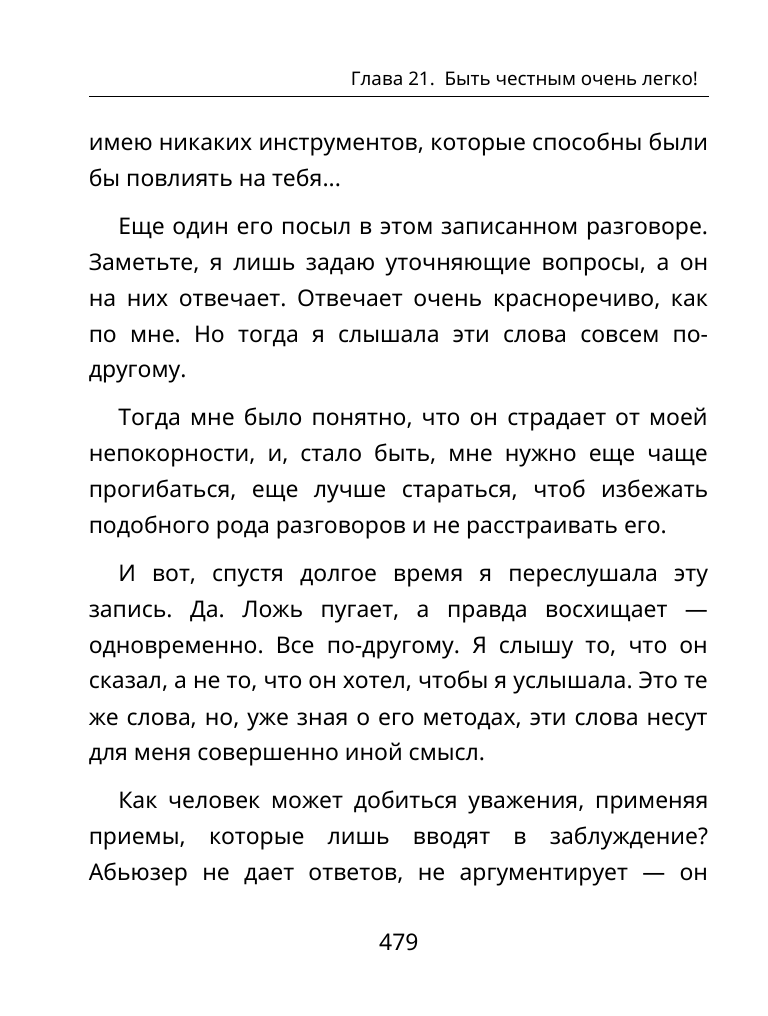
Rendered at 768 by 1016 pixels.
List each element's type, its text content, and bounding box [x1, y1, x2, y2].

text Как человек может добиться уважения, применяя приемы, которые лишь вводят в заблуждение? Абьюзер не дает ответов, не аргументирует — он [88, 784, 709, 887]
text Еще один его посыл в этом записанном разговоре. Заметьте, я лишь задаю уточняющие вопросы, а он на них отвечает. Отвечает очень красноречиво, как по мне. Но тогда я слышала эти слова совсем по-другому. [88, 210, 709, 385]
text Тогда мне было понятно, что он страдает от моей непокорности, и, стало быть, мне нужно еще чаще прогибаться, еще лучше стараться, чтоб избежать подобного рода разговоров и не расстраивать его. [88, 401, 709, 540]
text имею никаких инструментов, которые способны были бы повлиять на тебя... [88, 126, 709, 193]
text И вот, спустя долгое время я переслушала эту запись. Да. Ложь пугает, а правда восхищает — одновременно. Все по-другому. Я слышу то, что он сказал, а не то, что он хотел, чтобы я услышала. Это те же слова, но, уже зная о его методах, эти слова несут для меня совершенно иной смысл. [88, 557, 709, 768]
